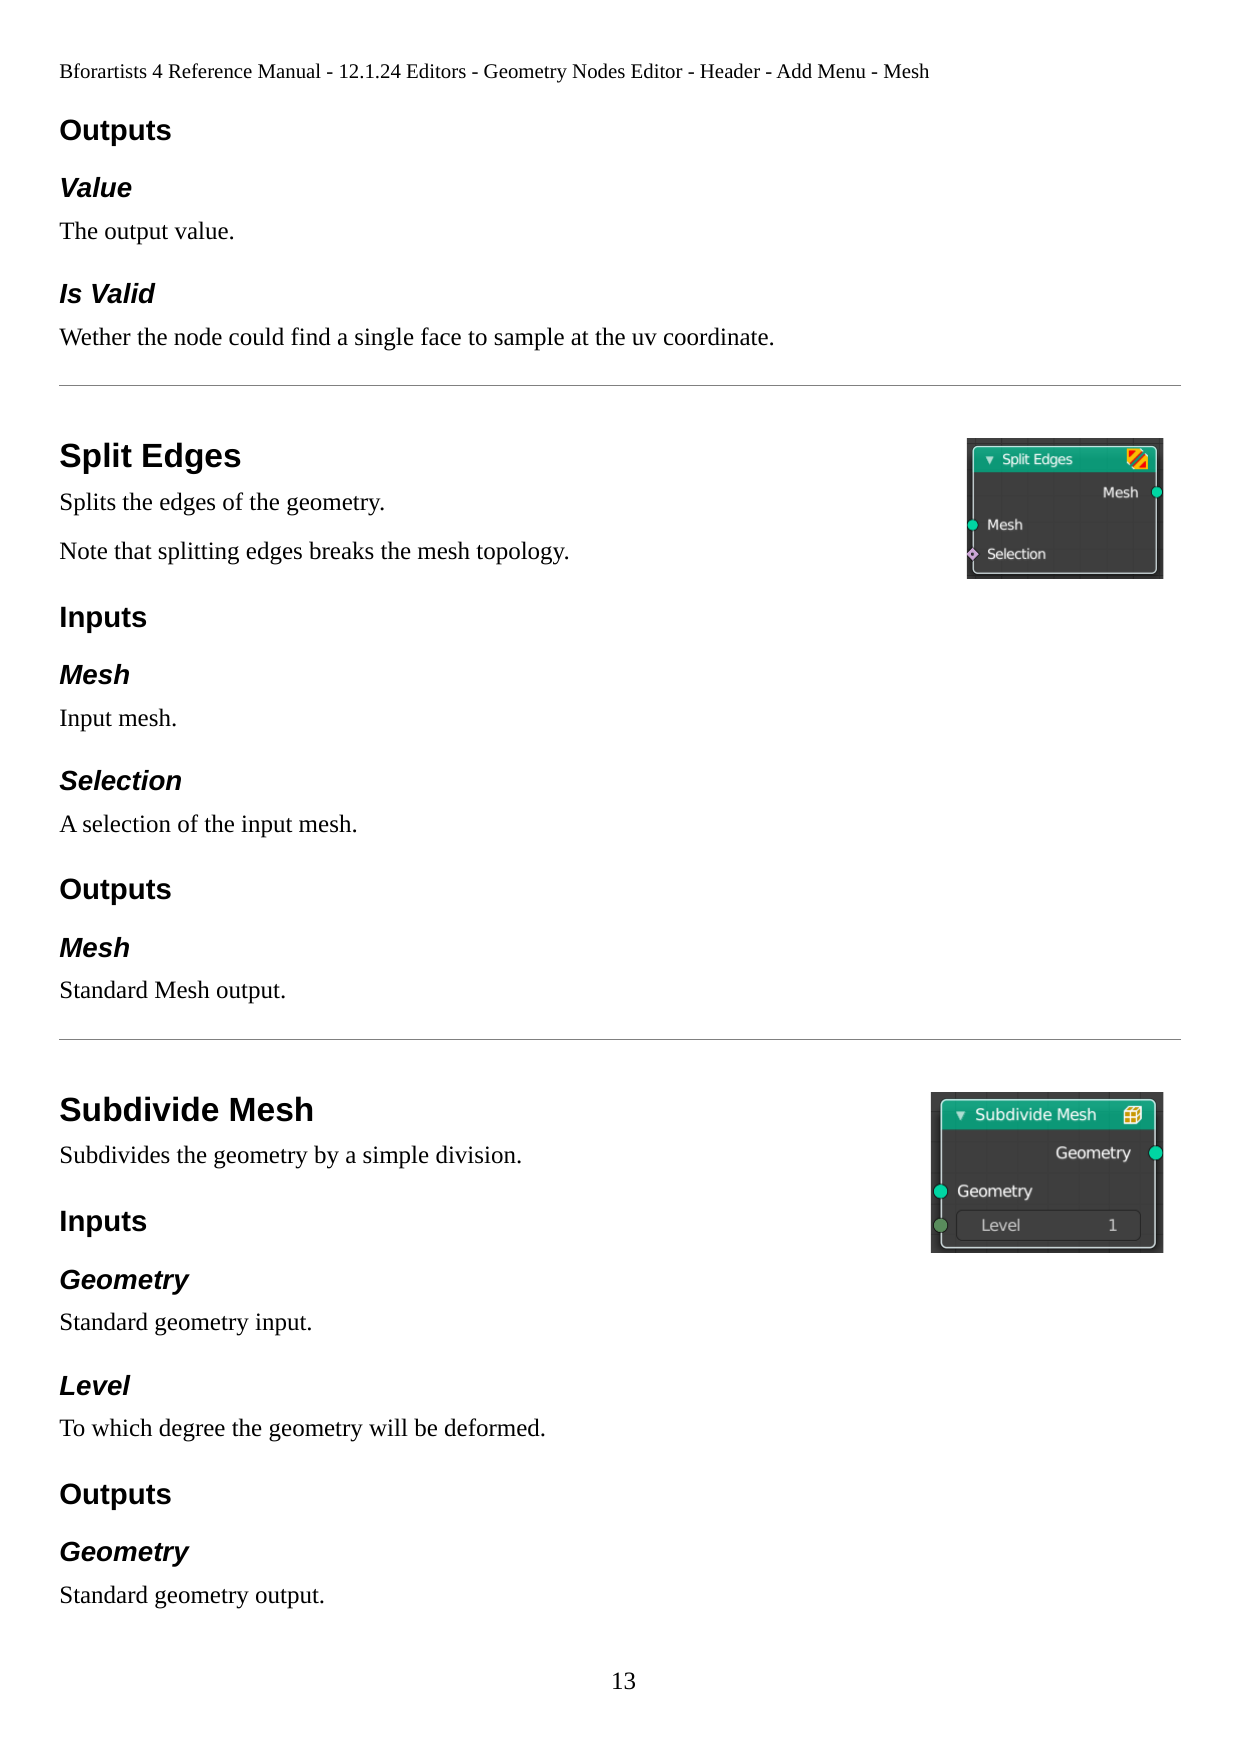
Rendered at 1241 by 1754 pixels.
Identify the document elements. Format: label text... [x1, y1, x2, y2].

subtitle Mesh [59, 931, 1181, 963]
subtitle Outputs [59, 113, 1181, 146]
subtitle [1164, 1204, 1181, 1238]
subtitle Split Edges [59, 436, 1181, 474]
text Wether the node could find a single face to sample at the uv coordinate. [59, 322, 1181, 350]
text The output value. [59, 216, 1181, 244]
text Standard geometry input. [59, 1307, 1181, 1336]
subtitle Inputs [59, 599, 1181, 633]
subtitle Geometry [59, 1536, 1181, 1568]
text A selection of the input mesh. [59, 809, 1181, 837]
subtitle Inputs [59, 1204, 930, 1238]
subtitle Value [59, 171, 1181, 203]
text Input mesh. [59, 703, 1181, 731]
subtitle Outputs [59, 872, 1181, 906]
subtitle Is Valid [59, 277, 1181, 309]
text Standard Mesh output. [59, 975, 1181, 1004]
text To which degree the geometry will be deformed. [59, 1413, 1181, 1442]
text Subdivides the geometry by a simple division. [59, 1141, 930, 1169]
text Splits the edges of the geometry. [59, 487, 966, 516]
text Note that splitting edges breaks the mesh topology. [59, 536, 966, 565]
picture [930, 1092, 1164, 1253]
subtitle Level [59, 1369, 1181, 1401]
subtitle Mesh [59, 658, 1181, 690]
subtitle Geometry [59, 1263, 1181, 1295]
subtitle Subdivide Mesh [59, 1089, 1181, 1128]
subtitle Selection [59, 764, 1181, 796]
subtitle Outputs [59, 1477, 1181, 1511]
picture [966, 438, 1164, 579]
text Standard geometry output. [59, 1580, 1181, 1609]
